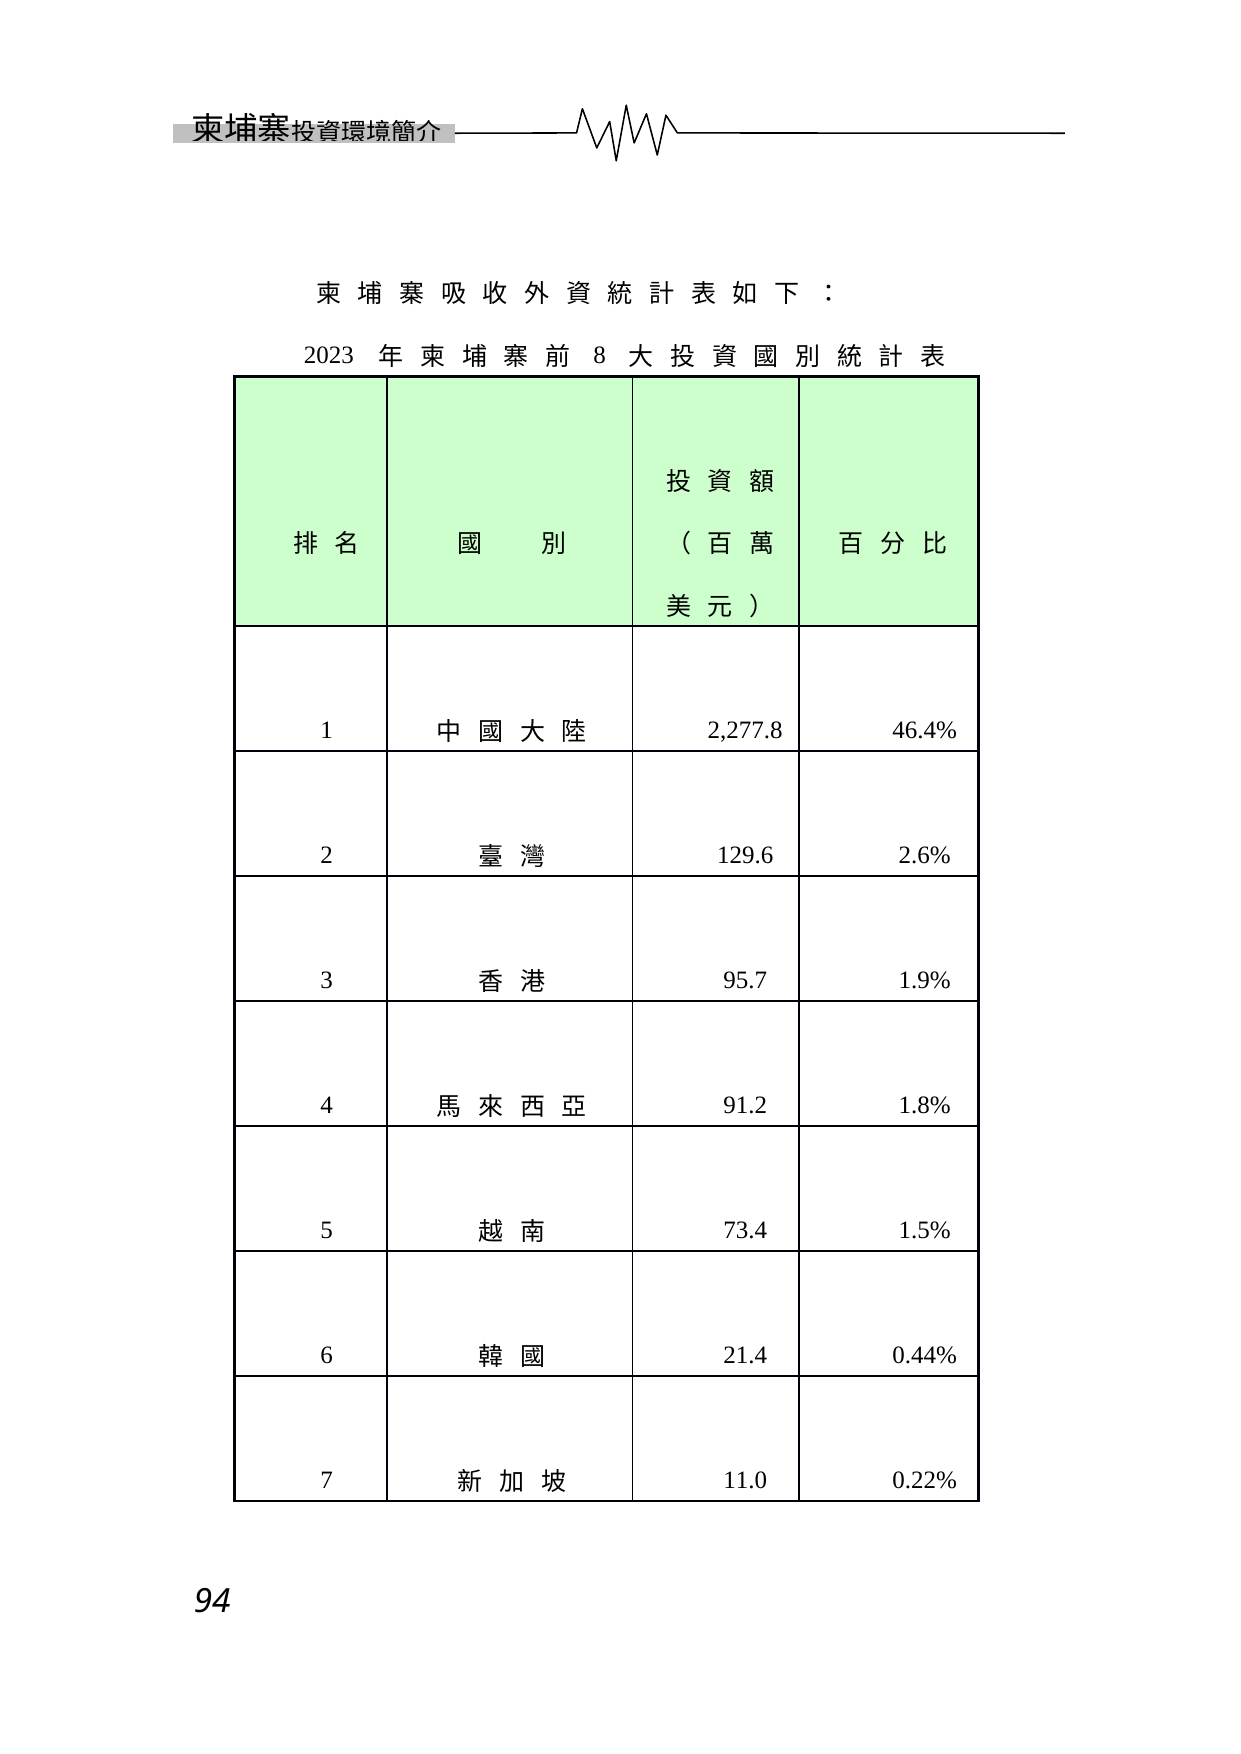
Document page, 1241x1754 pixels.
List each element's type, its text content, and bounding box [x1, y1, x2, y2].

table_cell 91.2 [633, 1002, 798, 1125]
table_cell 1.9% [800, 877, 977, 1000]
table_header 百分比 [800, 378, 977, 625]
table_cell 2 [236, 752, 386, 875]
table_cell 越南 [388, 1127, 632, 1250]
table_cell 73.4 [633, 1127, 798, 1250]
table_cell 新加坡 [388, 1377, 632, 1500]
table_header 排名 [236, 378, 386, 625]
table_cell 中國大陸 [388, 627, 632, 750]
table_cell 香港 [388, 877, 632, 1000]
text 2023年柬埔寨前8大投資國別統計表 [183, 313, 1058, 375]
table_cell 21.4 [633, 1252, 798, 1375]
table_cell 46.4% [800, 627, 977, 750]
table_header 投資額 （百萬美元） [633, 378, 798, 625]
table_cell 0.44% [800, 1252, 977, 1375]
table_cell 95.7 [633, 877, 798, 1000]
table_cell 1 [236, 627, 386, 750]
table_cell 0.22% [800, 1377, 977, 1500]
table_cell 6 [236, 1252, 386, 1375]
table_cell 2.6% [800, 752, 977, 875]
text 柬埔寨吸收外資統計表如下： [281, 250, 1058, 313]
table_cell 臺灣 [388, 752, 632, 875]
table_cell 馬來西亞 [388, 1002, 632, 1125]
table_cell 5 [236, 1127, 386, 1250]
table_header 國 別 [388, 378, 632, 625]
table_cell 11.0 [633, 1377, 798, 1500]
table_cell 韓國 [388, 1252, 632, 1375]
table_cell 129.6 [633, 752, 798, 875]
table_cell 4 [236, 1002, 386, 1125]
table_cell 3 [236, 877, 386, 1000]
table_cell 1.8% [800, 1002, 977, 1125]
table_cell 2,277.8 [633, 627, 798, 750]
table_cell 7 [236, 1377, 386, 1500]
table_cell 1.5% [800, 1127, 977, 1250]
